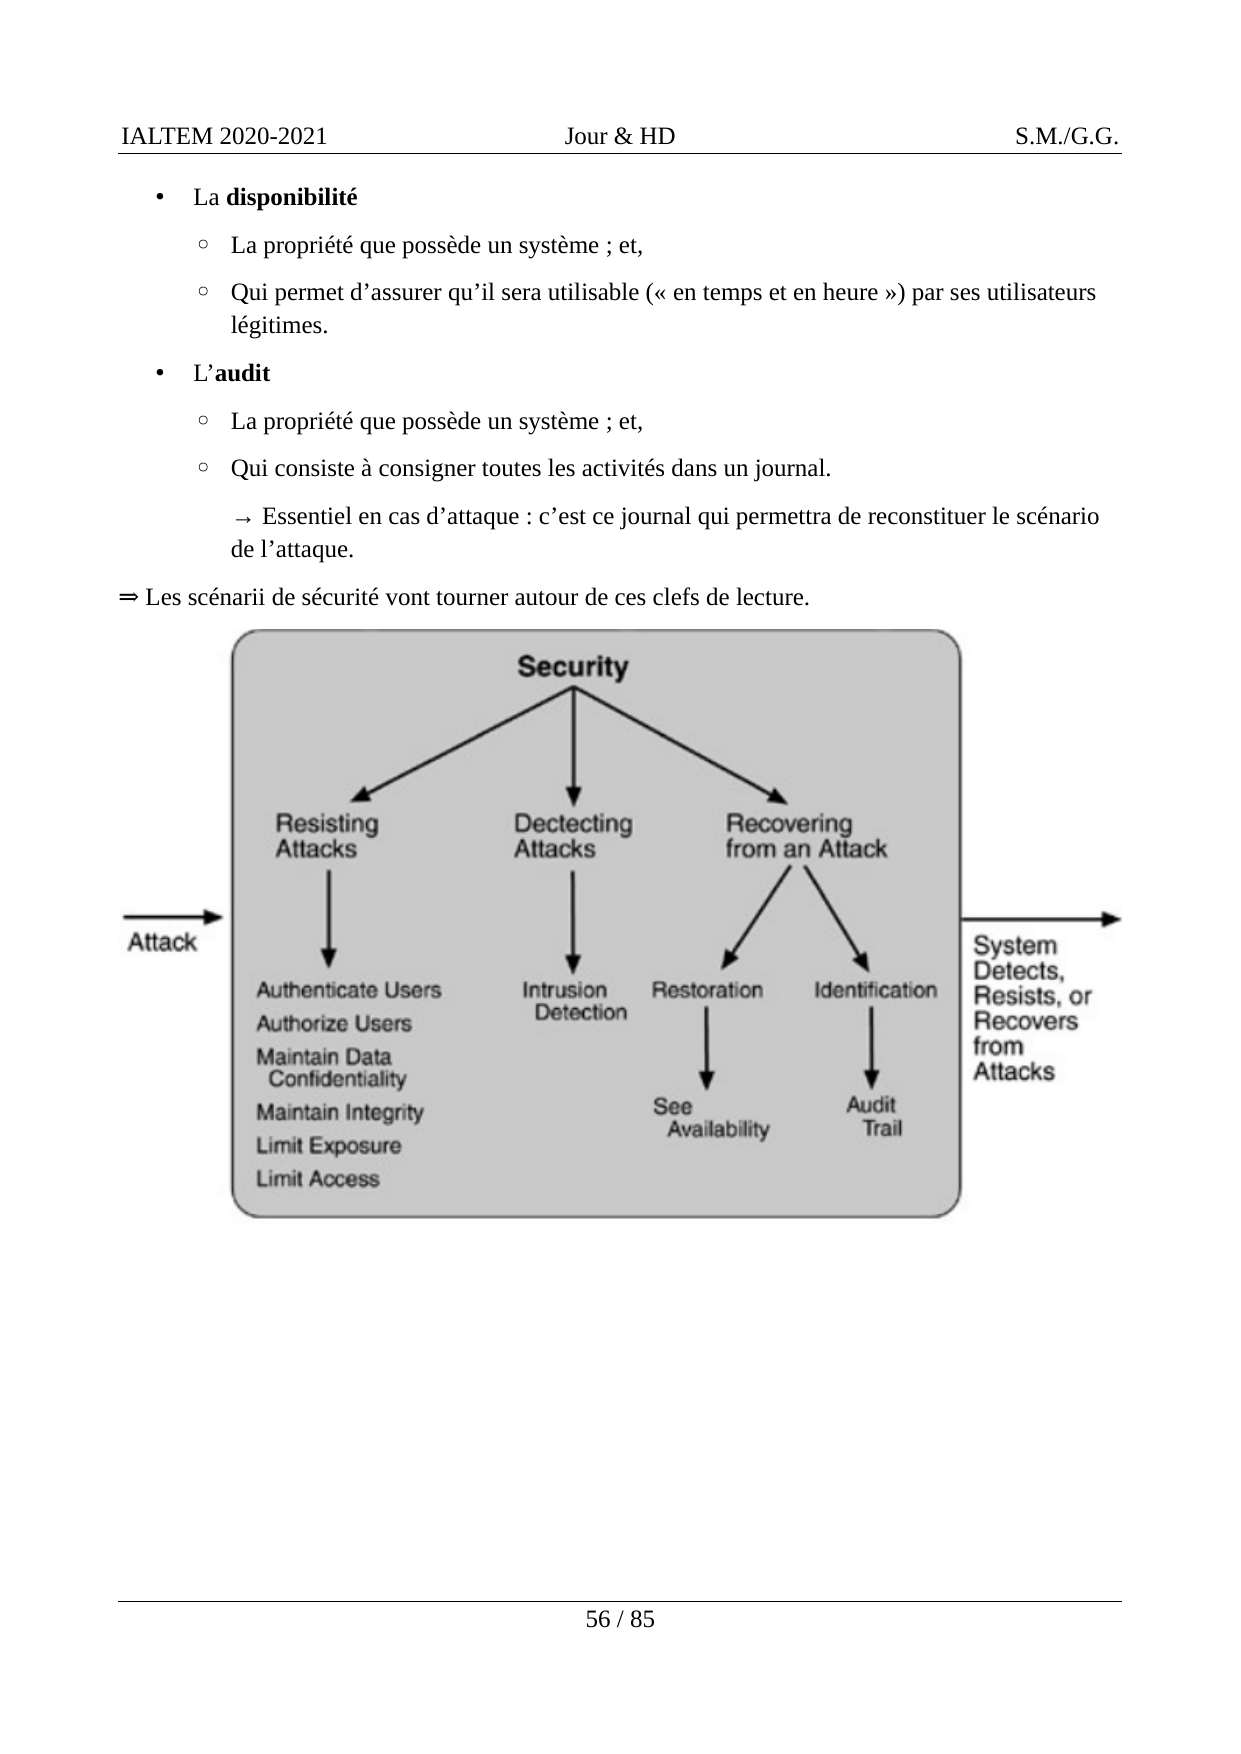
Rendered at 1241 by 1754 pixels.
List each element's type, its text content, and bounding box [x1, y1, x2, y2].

list La disponibilité [156, 182, 1122, 211]
list La propriété que possède un système ; et, [193, 230, 1122, 259]
list Qui permet d’assurer qu’il sera utilisable (« en temps et en heure ») par ses utilisateurs légitimes. [193, 277, 1122, 339]
list L’audit [156, 358, 1122, 387]
picture [118, 629, 1123, 1225]
list La propriété que possède un système ; et, [193, 406, 1122, 434]
list → Essentiel en cas d’attaque : c’est ce journal qui permettra de reconstituer le scénario de l’attaque. [193, 501, 1122, 563]
text ⇒ Les scénarii de sécurité vont tourner autour de ces clefs de lecture. [118, 582, 1122, 610]
list Qui consiste à consigner toutes les activités dans un journal. [193, 453, 1122, 482]
